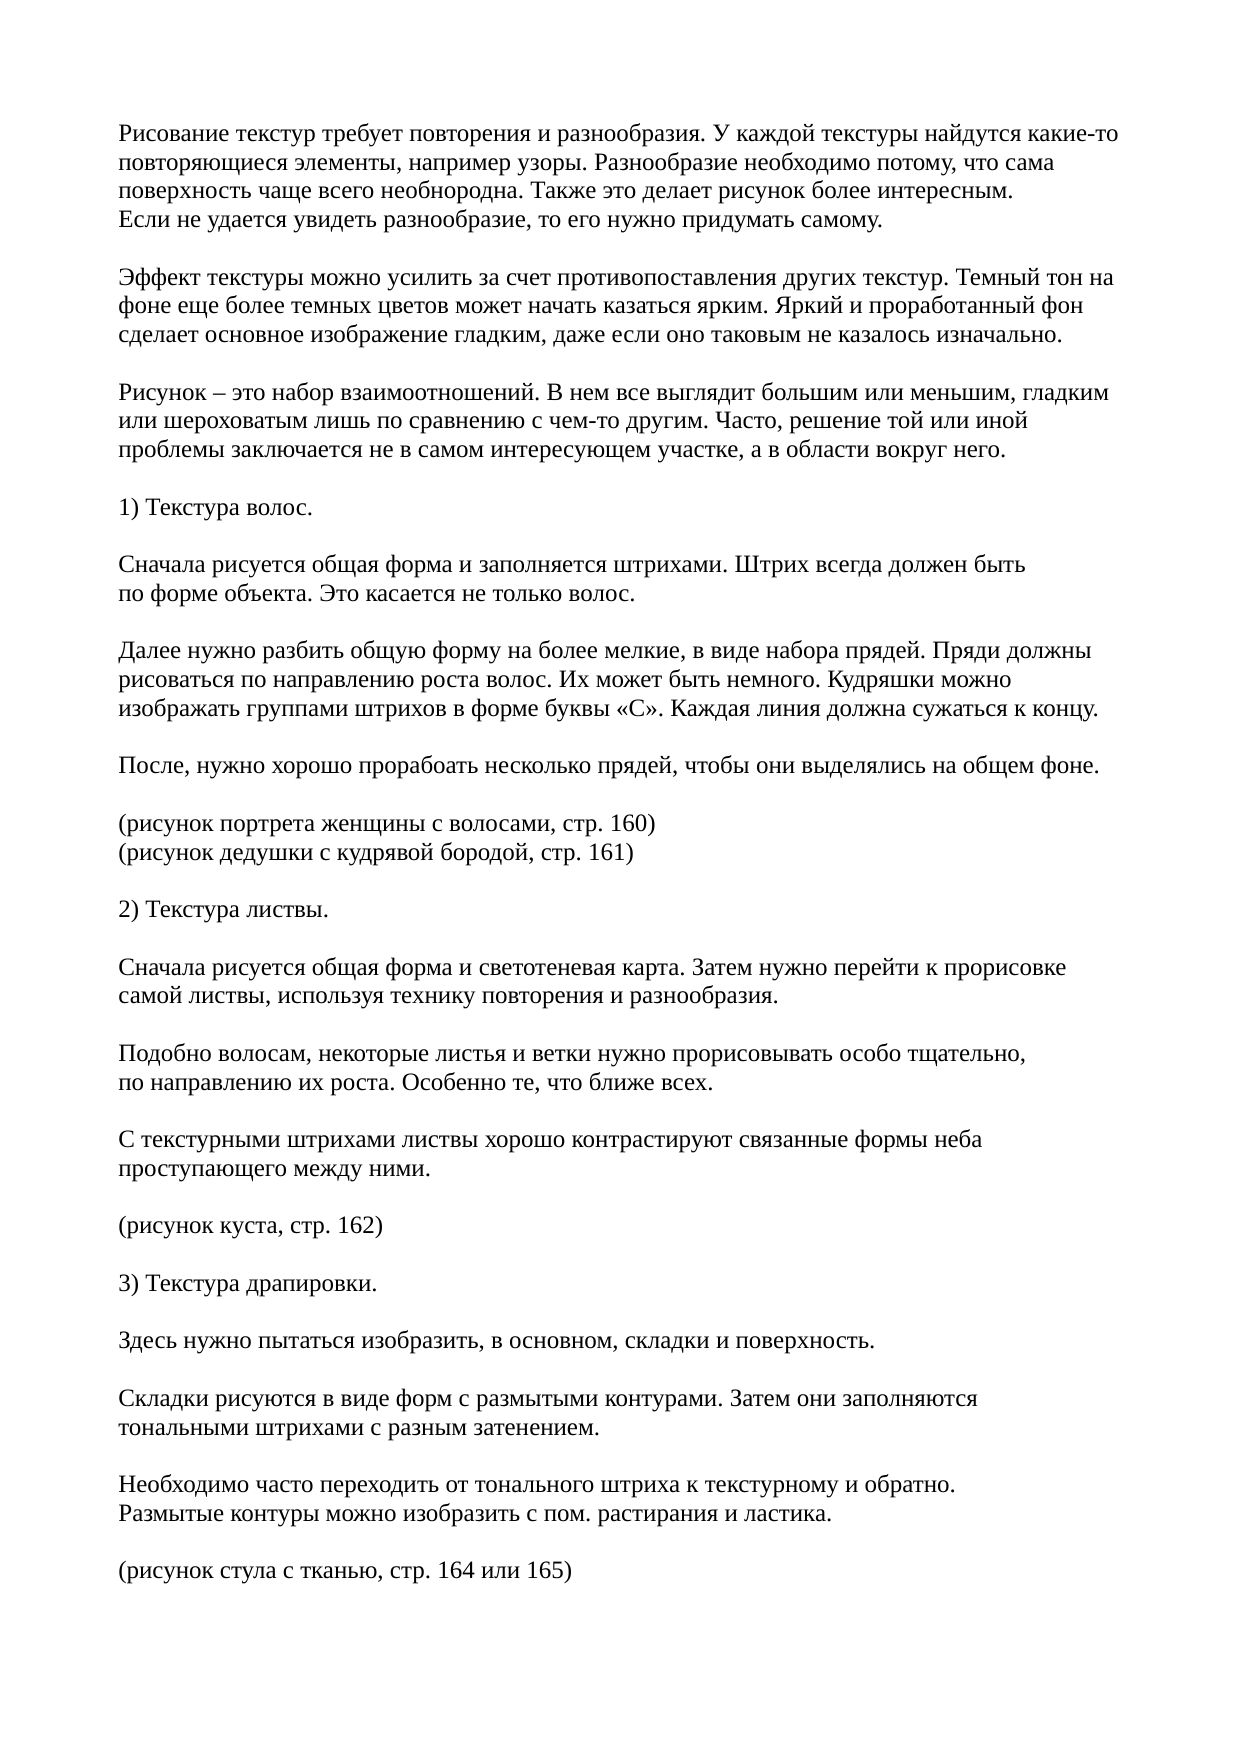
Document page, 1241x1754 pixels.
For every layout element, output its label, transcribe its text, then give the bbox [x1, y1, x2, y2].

text (рисунок стула с тканью, стр. 164 или 165) [118, 1556, 1122, 1584]
text тональными штрихами с разным затенением. [118, 1412, 1122, 1441]
text (рисунок дедушки с кудрявой бородой, стр. 161) [118, 837, 1122, 866]
text Подобно волосам, некоторые листья и ветки нужно прорисовывать особо тщательно, [118, 1038, 1122, 1067]
text (рисунок портрета женщины с волосами, стр. 160) [118, 808, 1122, 837]
text С текстурными штрихами листвы хорошо контрастируют связанные формы неба проступающего между ними. [118, 1124, 1122, 1182]
text 2) Текстура листвы. [118, 894, 1122, 923]
text Сначала рисуется общая форма и светотеневая карта. Затем нужно перейти к прорисовке самой листвы, используя технику повторения и разнообразия. [118, 952, 1122, 1009]
text Рисование текстур требует повторения и разнообразия. У каждой текстуры найдутся какие-то повторяющиеся элементы, например узоры. Разнообразие необходимо потому, что сама поверхность чаще всего необнородна. Также это делает рисунок более интересным. [118, 118, 1122, 204]
text Сначала рисуется общая форма и заполняется штрихами. Штрих всегда должен быть [118, 549, 1122, 578]
text 3) Текстура драпировки. [118, 1268, 1122, 1297]
text 1) Текстура волос. [118, 492, 1122, 521]
text Размытые контуры можно изобразить с пом. растирания и ластика. [118, 1498, 1122, 1527]
text (рисунок куста, стр. 162) [118, 1211, 1122, 1239]
text по направлению их роста. Особенно те, что ближе всех. [118, 1067, 1122, 1096]
text по форме объекта. Это касается не только волос. [118, 578, 1122, 607]
text Рисунок – это набор взаимоотношений. В нем все выглядит большим или меньшим, гладким или шероховатым лишь по сравнению с чем-то другим. Часто, решение той или иной проблемы заключается не в самом интересующем участке, а в области вокруг него. [118, 377, 1122, 463]
text Если не удается увидеть разнообразие, то его нужно придумать самому. [118, 204, 1122, 233]
text Здесь нужно пытаться изобразить, в основном, складки и поверхность. [118, 1326, 1122, 1354]
text Эффект текстуры можно усилить за счет противопоставления других текстур. Темный тон на фоне еще более темных цветов может начать казаться ярким. Яркий и проработанный фон сделает основное изображение гладким, даже если оно таковым не казалось изначально. [118, 262, 1122, 348]
text Далее нужно разбить общую форму на более мелкие, в виде набора прядей. Пряди должны рисоваться по направлению роста волос. Их может быть немного. Кудряшки можно изображать группами штрихов в форме буквы «С». Каждая линия должна сужаться к концу. [118, 636, 1122, 722]
text Необходимо часто переходить от тонального штриха к текстурному и обратно. [118, 1469, 1122, 1498]
text После, нужно хорошо прорабоать несколько прядей, чтобы они выделялись на общем фоне. [118, 751, 1122, 779]
text Складки рисуются в виде форм с размытыми контурами. Затем они заполняются [118, 1383, 1122, 1412]
